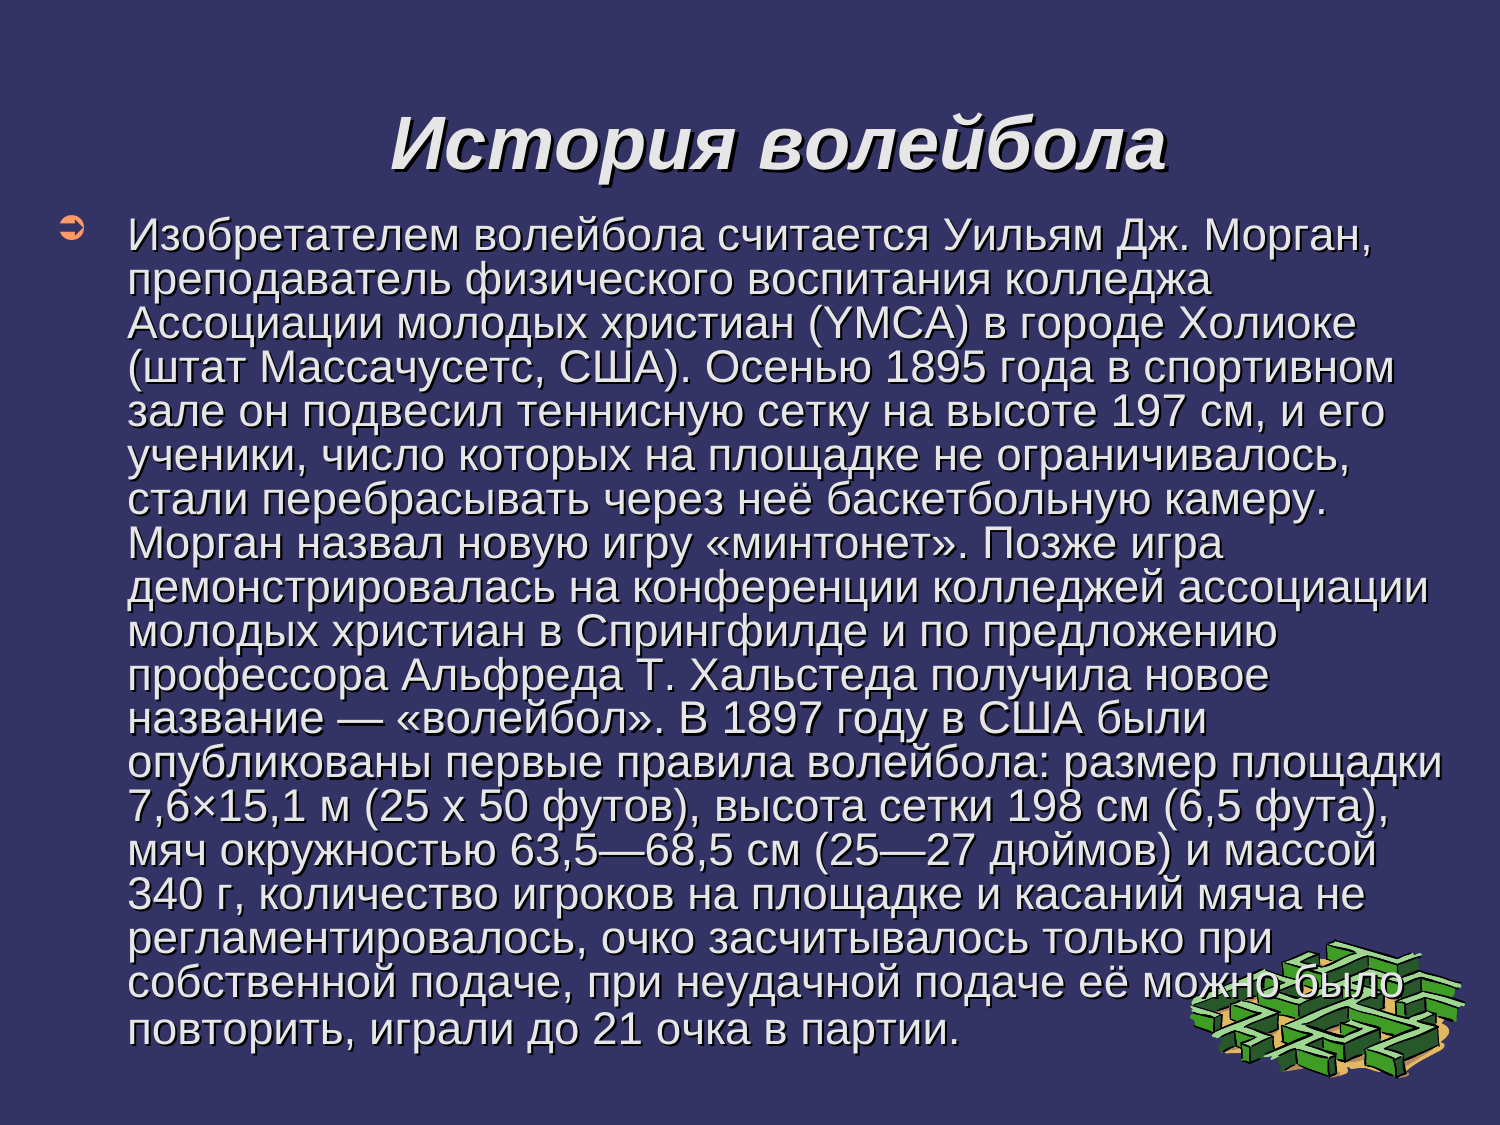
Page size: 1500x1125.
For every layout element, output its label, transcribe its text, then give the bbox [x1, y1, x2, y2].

list Изобретателем волейбола считается Уильям Дж. Морган, преподаватель физического воспитания колледжа Ассоциации молодых христиан (YMCA) в городе Холиоке (штат Массачусетс, США). Осенью 1895 года в спортивном зале он подвесил теннисную сетку на высоте 197 см, и его ученики, число которых на площадке не ограничивалось, стали перебрасывать через неё баскетбольную камеру. Морган назвал новую игру «минтонет». Позже игра демонстрировалась на конференции колледжей ассоциации молодых христиан в Спрингфилде и по предложению профессора Альфреда Т. Хальстеда получила новое название — «волейбол». В 1897 году в США были опубликованы первые правила волейбола: размер площадки 7,6×15,1 м (25 x 50 футов), высота сетки 198 см (6,5 фута), мяч окружностью 63,5—68,5 см (25—27 дюймов) и массой 340 г, количество игроков на площадке и касаний мяча не регламентировалось, очко засчитывалось только при собственной подаче, при неудачной подаче её можно было повторить, играли до 21 очка в партии. [29, 208, 1471, 1095]
title История волейбола [75, 45, 1426, 208]
